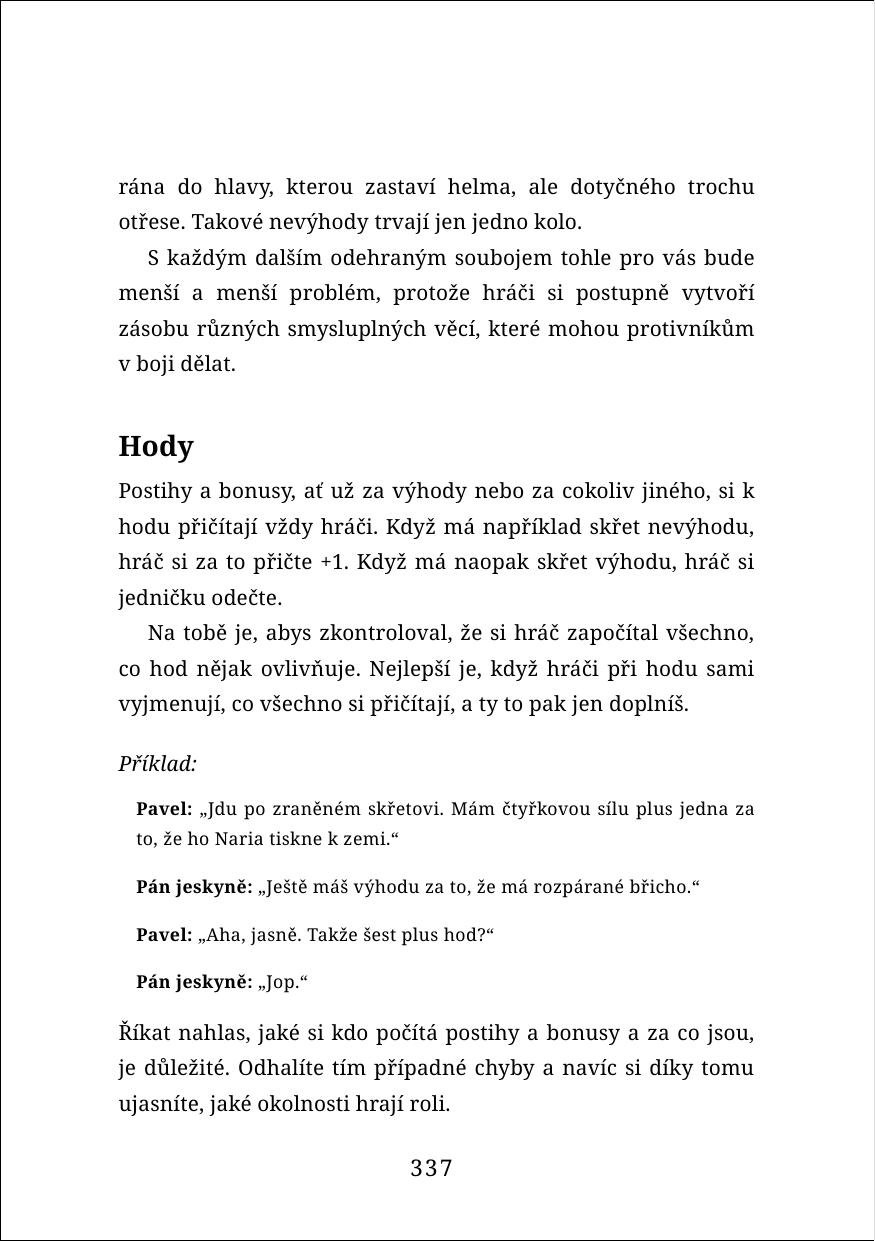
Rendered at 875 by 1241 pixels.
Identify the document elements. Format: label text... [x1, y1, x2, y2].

text Pavel: „Aha, jasně. Takže šest plus hod?“ [136, 922, 756, 946]
text Pán jeskyně: „Ještě máš výhodu za to, že má rozpárané břicho.“ [136, 874, 756, 898]
text rána do hlavy, kterou zastaví helma, ale dotyčného trochu otřese. Takové nevýhody trvají jen jedno kolo. S každým dalším odehraným soubojem tohle pro vás bude menší a menší problém, protože hráči si postupně vytvoří zásobu různých smysluplných věcí, které mohou protivníkům v boji dělat. [118, 172, 756, 378]
text Příklad: [118, 749, 756, 777]
text Postihy a bonusy, ať už za výhody nebo za cokoliv jiného, si k hodu přičítají vždy hráči. Když má například skřet nevýhodu, hráč si za to přičte +1. Když má naopak skřet výhodu, hráč si jedničku odečte. Na tobě je, abys zkontroloval, že si hráč započítal všechno, co hod nějak ovlivňuje. Nejlepší je, když hráči při hodu sami vyjmenují, co všechno si přičítají, a ty to pak jen doplníš. [118, 476, 756, 718]
text Pán jeskyně: „Jop.“ [136, 970, 756, 994]
text Říkat nahlas, jaké si kdo počítá postihy a bonusy a za co jsou, je důležité. Odhalíte tím případné chyby a navíc si díky tomu ujasníte, jaké okolnosti hrají roli. [118, 1018, 756, 1117]
subtitle Hody [118, 426, 756, 464]
text Pavel: „Jdu po zraněném skřetovi. Mám čtyřkovou sílu plus jedna za to, že ho Naria tiskne k zemi.“ [136, 796, 756, 850]
